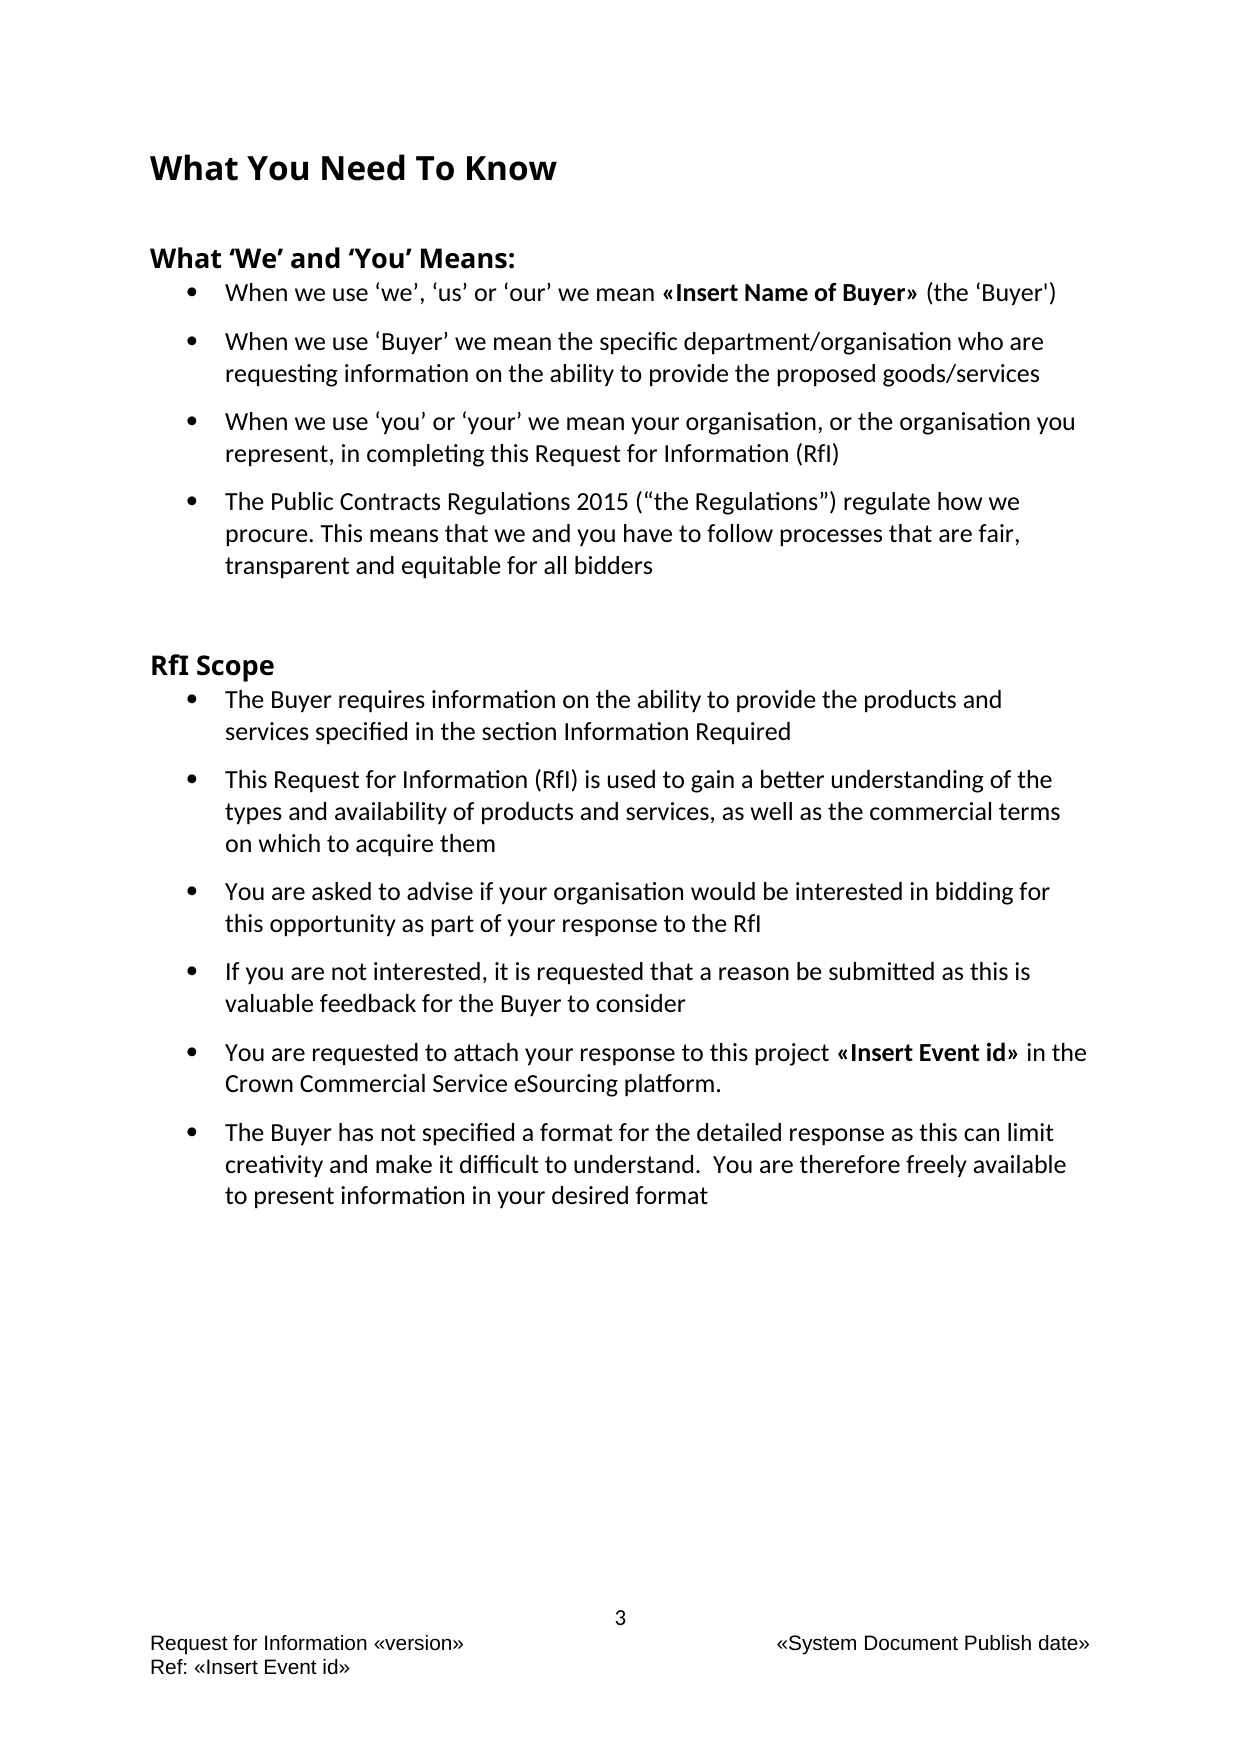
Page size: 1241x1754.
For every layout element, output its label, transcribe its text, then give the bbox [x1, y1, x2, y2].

list You are requested to attach your response to this project «Insert Event id» in the Crown Commercial Service eSourcing platform. [187, 1036, 1090, 1099]
list The Buyer has not specified a format for the detailed response as this can limit creativity and make it difficult to understand. You are therefore freely available to present information in your desired format [187, 1116, 1090, 1211]
subtitle What You Need To Know [150, 145, 1090, 236]
subtitle What ‘We’ and ‘You’ Means: [150, 240, 1090, 277]
list The Buyer requires information on the ability to provide the products and services specified in the section Information Required [187, 683, 1090, 747]
list If you are not interested, it is requested that a reason be submitted as this is valuable feedback for the Buyer to consider [187, 956, 1090, 1019]
list When we use ‘you’ or ‘your’ we mean your organisation, or the organisation you represent, in completing this Request for Information (RfI) [187, 405, 1090, 469]
list This Request for Information (RfI) is used to gain a better understanding of the types and availability of products and services, as well as the commercial terms on which to acquire them [187, 763, 1090, 859]
list When we use ‘we’, ‘us’ or ‘our’ we mean «Insert Name of Buyer» (the ‘Buyer') [187, 277, 1090, 308]
subtitle RfI Scope [150, 646, 1090, 683]
list You are asked to advise if your organisation would be interested in bidding for this opportunity as part of your response to the RfI [187, 875, 1090, 939]
list When we use ‘Buyer’ we mean the specific department/organisation who are requesting information on the ability to provide the proposed goods/services [187, 325, 1090, 388]
list The Public Contracts Regulations 2015 (“the Regulations”) regulate how we procure. This means that we and you have to follow processes that are fair, transparent and equitable for all bidders [187, 485, 1090, 581]
